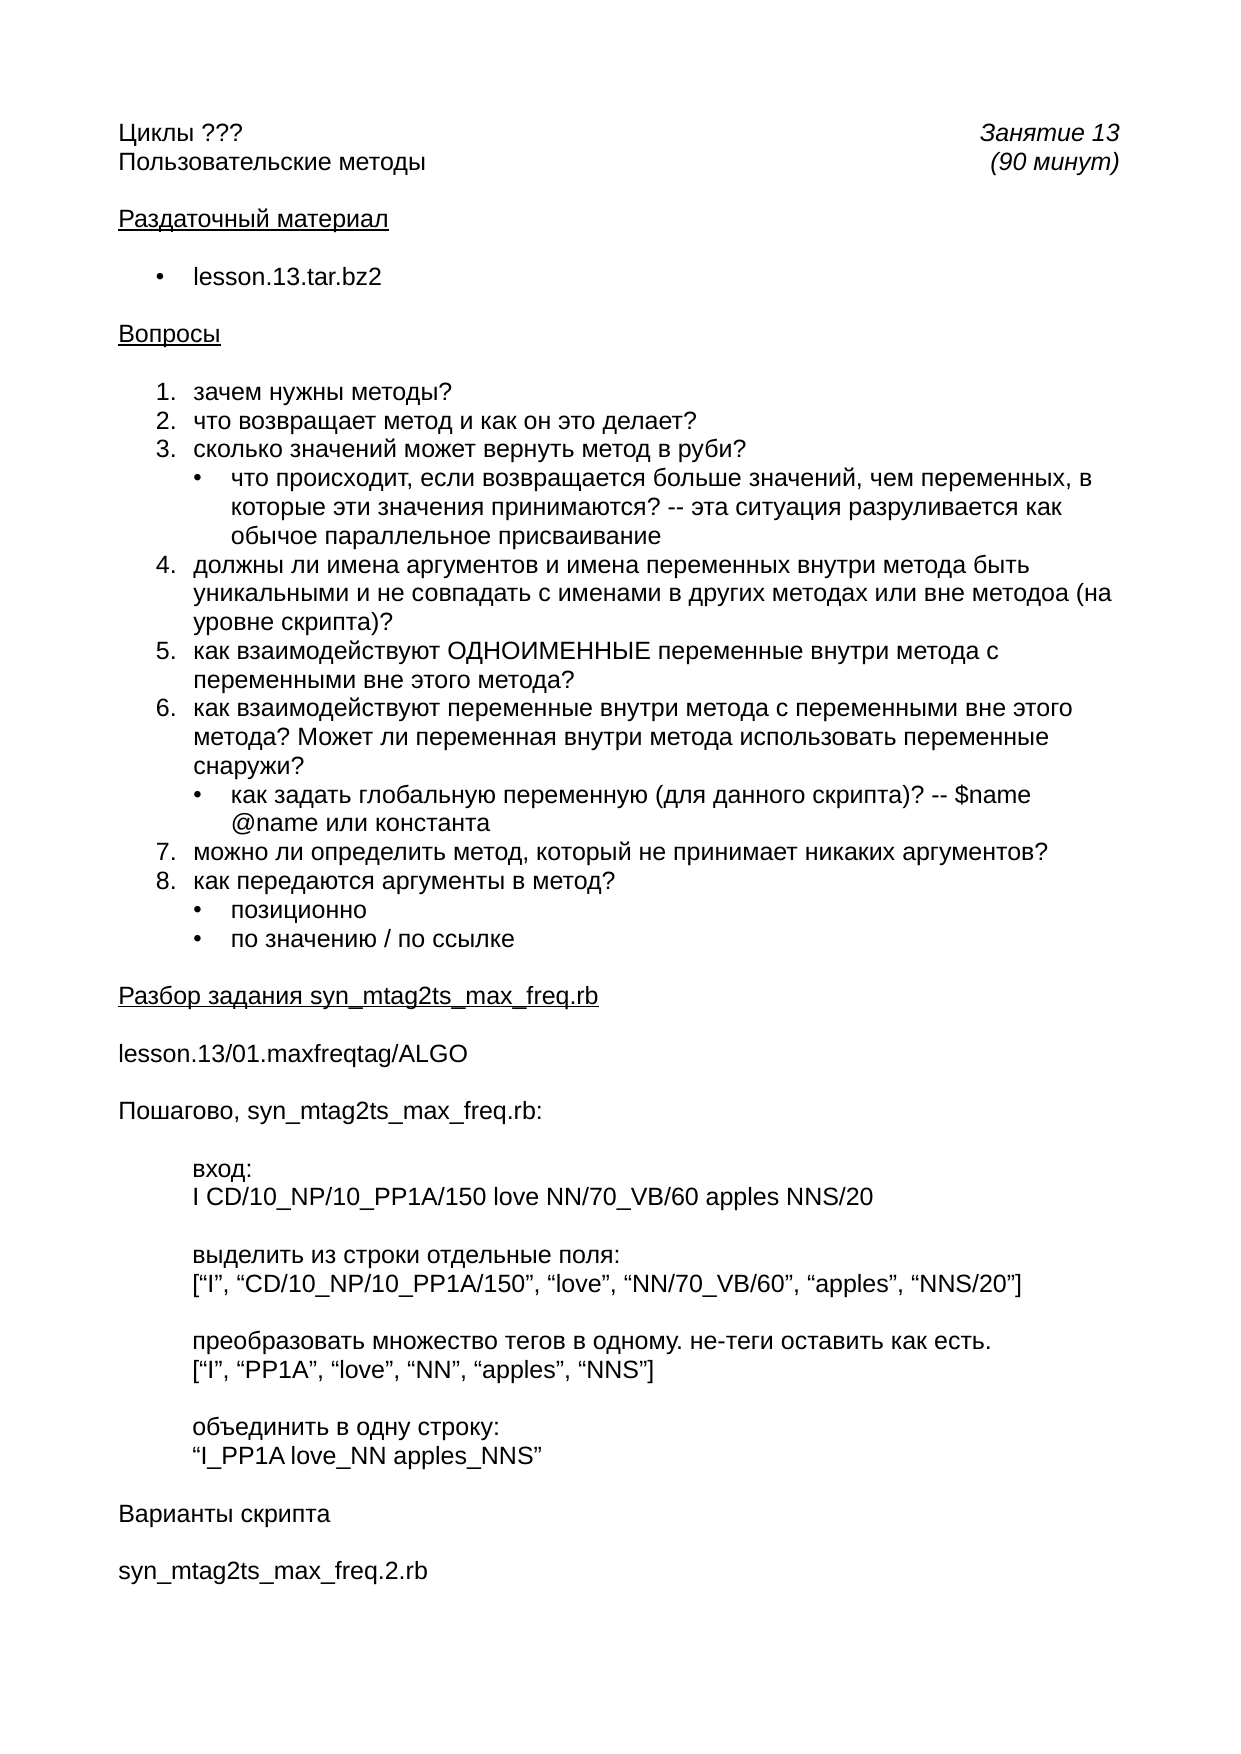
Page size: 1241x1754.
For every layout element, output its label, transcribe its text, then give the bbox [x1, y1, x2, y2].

list должны ли имена аргументов и имена переменных внутри метода быть уникальными и не совпадать с именами в других методах или вне методоа (на уровне скрипта)? [156, 549, 1122, 636]
list что возвращает метод и как он это делает? [156, 406, 1122, 434]
list как задать глобальную переменную (для данного скрипта)? -- $name @name или константа [193, 779, 1122, 837]
list сколько значений может вернуть метод в руби? [156, 434, 1122, 463]
text выделить из строки отдельные поля: [192, 1240, 1122, 1269]
list зачем нужны методы? [156, 377, 1122, 406]
text вход: [192, 1154, 1122, 1182]
text syn_mtag2ts_max_freq.2.rb [118, 1556, 1122, 1585]
text Вопросы [118, 319, 1122, 348]
table_header Циклы ??? Пользовательские методы [118, 118, 620, 176]
text lesson.13/01.maxfreqtag/ALGO [118, 1039, 1122, 1067]
text Разбор задания syn_mtag2ts_max_freq.rb [118, 981, 1122, 1010]
text “I_PP1A love_NN apples_NNS” [192, 1441, 1122, 1470]
list позиционно [193, 895, 1122, 923]
table_header Занятие 13 (90 минут) [620, 118, 1122, 176]
list как передаются аргументы в метод? [156, 866, 1122, 895]
text [“I”, “CD/10_NP/10_PP1A/150”, “love”, “NN/70_VB/60”, “apples”, “NNS/20”] [192, 1269, 1122, 1297]
text Раздаточный материал [118, 204, 1122, 233]
text объединить в одну строку: [192, 1412, 1122, 1441]
list как взаимодействуют ОДНОИМЕННЫЕ переменные внутри метода с переменными вне этого метода? [156, 636, 1122, 693]
list lesson.13.tar.bz2 [156, 262, 1122, 291]
list как взаимодействуют переменные внутри метода с переменными вне этого метода? Может ли переменная внутри метода использовать переменные снаружи? [156, 693, 1122, 779]
text Варианты скрипта [118, 1499, 1122, 1527]
text I CD/10_NP/10_PP1A/150 love NN/70_VB/60 apples NNS/20 [192, 1182, 1122, 1211]
list что происходит, если возвращается больше значений, чем переменных, в которые эти значения принимаются? -- эта ситуация разруливается как обычое параллельное присваивание [193, 463, 1122, 549]
text [“I”, “PP1A”, “love”, “NN”, “apples”, “NNS”] [192, 1355, 1122, 1384]
list можно ли определить метод, который не принимает никаких аргументов? [156, 837, 1122, 866]
text преобразовать множество тегов в одному. не-теги оставить как есть. [192, 1326, 1122, 1355]
list по значению / по ссылке [193, 923, 1122, 952]
text Пошагово, syn_mtag2ts_max_freq.rb: [118, 1096, 1122, 1125]
